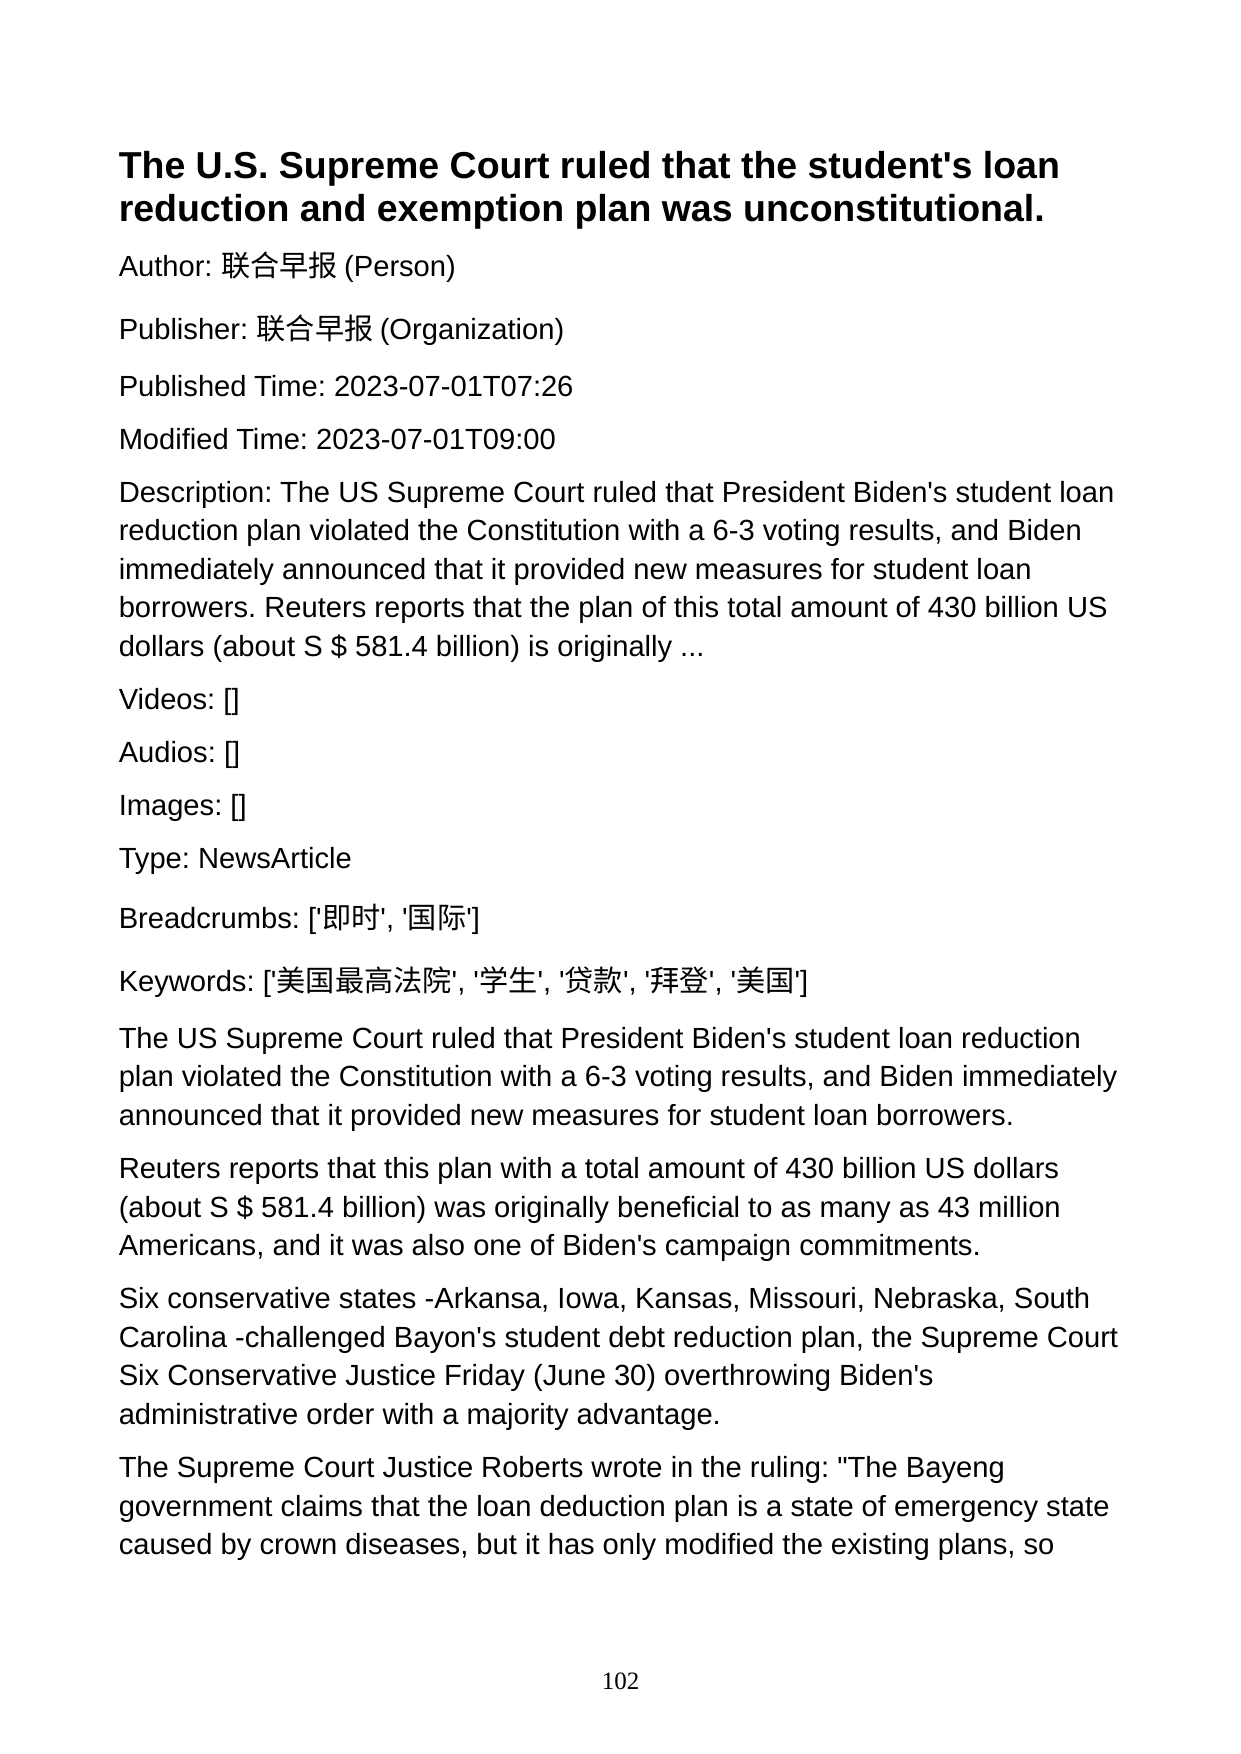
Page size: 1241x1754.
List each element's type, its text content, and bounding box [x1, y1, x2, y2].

text Reuters reports that this plan with a total amount of 430 billion US dollars (about S $ 581.4 billion) was originally beneficial to as many as 43 million Americans, and it was also one of Biden's campaign commitments. [118, 1151, 1122, 1262]
text Publisher: 联合早报 (Organization) [118, 305, 1122, 348]
text Keywords: ['美国最高法院', '学生', '贷款', '拜登', '美国'] [118, 958, 1122, 1000]
text Videos: [] [118, 682, 1122, 716]
text Audios: [] [118, 735, 1122, 769]
subtitle The U.S. Supreme Court ruled that the student's loan reduction and exemption plan was unconstitutional. [118, 143, 1122, 230]
text Breadcrumbs: ['即时', '国际'] [118, 894, 1122, 937]
text Description: The US Supreme Court ruled that President Biden's student loan reduction plan violated the Constitution with a 6-3 voting results, and Biden immediately announced that it provided new measures for student loan borrowers. Reuters reports that the plan of this total amount of 430 billion US dollars (about S $ 581.4 billion) is originally ... [118, 475, 1122, 662]
text Author: 联合早报 (Person) [118, 242, 1122, 284]
text The Supreme Court Justice Roberts wrote in the ruling: "The Bayeng government claims that the loan deduction plan is a state of emergency state caused by crown diseases, but it has only modified the existing plans, so [118, 1450, 1122, 1561]
text Type: NewsArticle [118, 841, 1122, 875]
text Modified Time: 2023-07-01T09:00 [118, 422, 1122, 455]
text Images: [] [118, 788, 1122, 822]
text The US Supreme Court ruled that President Biden's student loan reduction plan violated the Constitution with a 6-3 voting results, and Biden immediately announced that it provided new measures for student loan borrowers. [118, 1021, 1122, 1131]
text Six conservative states -Arkansa, Iowa, Kansas, Missouri, Nebraska, South Carolina -challenged Bayon's student debt reduction plan, the Supreme Court Six Conservative Justice Friday (June 30) overthrowing Biden's administrative order with a majority advantage. [118, 1281, 1122, 1430]
text Published Time: 2023-07-01T07:26 [118, 368, 1122, 402]
